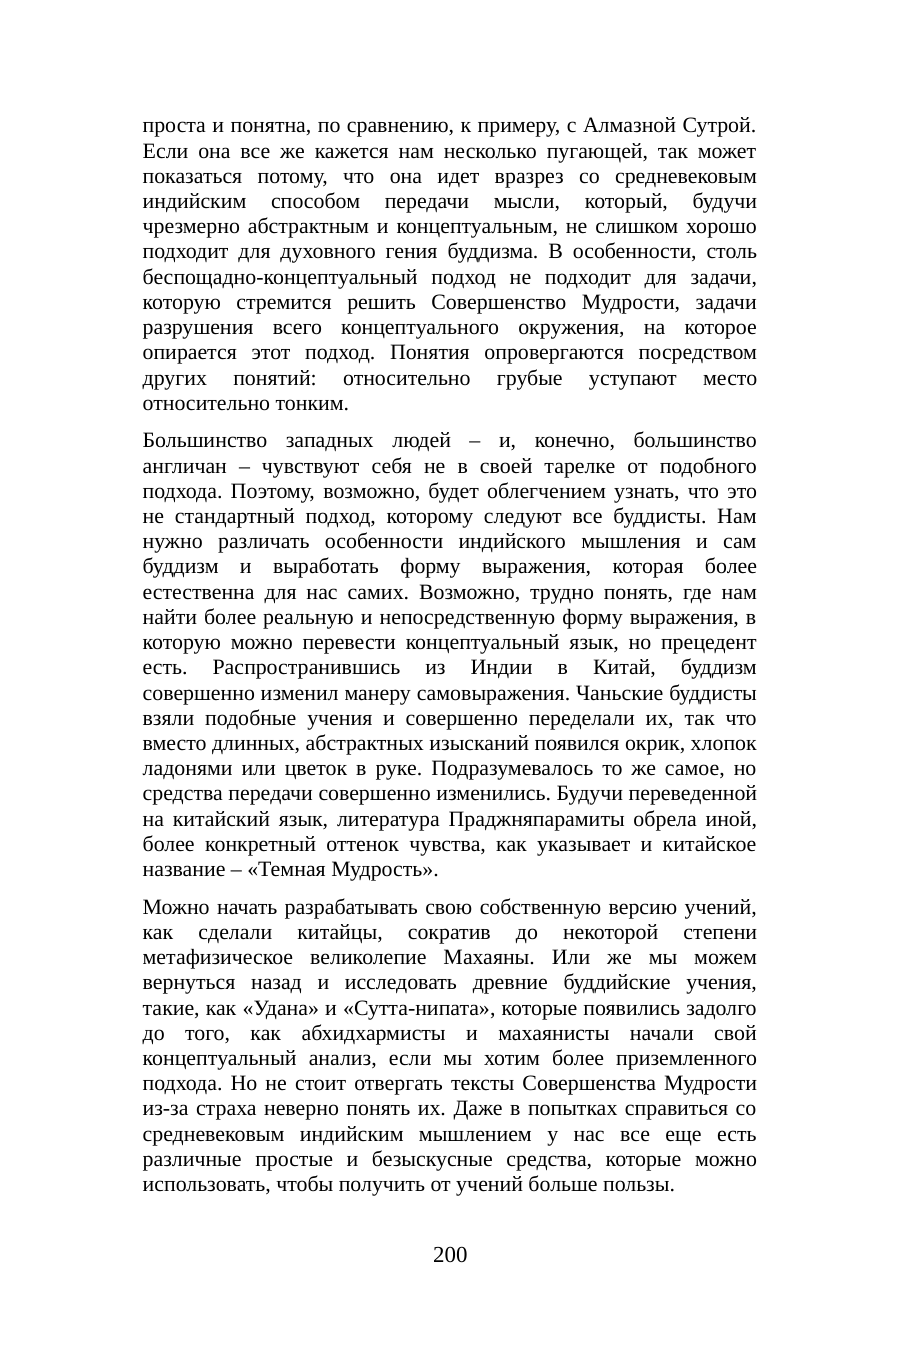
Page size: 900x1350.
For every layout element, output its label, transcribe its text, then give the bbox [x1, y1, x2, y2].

text Можно начать разрабатывать свою собственную версию учений, как сделали китайцы, сократив до некоторой степени метафизическое великолепие Махаяны. Или же мы можем вернуться назад и исследовать древние буддийские учения, такие, как «Удана» и «Сутта-нипата», которые появились задолго до того, как абхидхармисты и махаянисты начали свой концептуальный анализ, если мы хотим более приземленного подхода. Но не стоит отвергать тексты Совершенства Мудрости из-за страха неверно понять их. Даже в попытках справиться со средневековым индийским мышлением у нас все еще есть различные простые и безыскусные средства, которые можно использовать, чтобы получить от учений больше пользы. [142, 894, 757, 1196]
text Большинство западных людей – и, конечно, большинство англичан – чувствуют себя не в своей тарелке от подобного подхода. Поэтому, возможно, будет облегчением узнать, что это не стандартный подход, которому следуют все буддисты. Нам нужно различать особенности индийского мышления и сам буддизм и выработать форму выражения, которая более естественна для нас самих. Возможно, трудно понять, где нам найти более реальную и непосредственную форму выражения, в которую можно перевести концептуальный язык, но прецедент есть. Распространившись из Индии в Китай, буддизм совершенно изменил манеру самовыражения. Чаньские буддисты взяли подобные учения и совершенно переделали их, так что вместо длинных, абстрактных изысканий появился окрик, хлопок ладонями или цветок в руке. Подразумевалось то же самое, но средства передачи совершенно изменились. Будучи переведенной на китайский язык, литература Праджняпарамиты обрела иной, более конкретный оттенок чувства, как указывает и китайское название – «Темная Мудрость». [142, 427, 757, 881]
text проста и понятна, по сравнению, к примеру, с Алмазной Сутрой. Если она все же кажется нам несколько пугающей, так может показаться потому, что она идет вразрез со средневековым индийским способом передачи мысли, который, будучи чрезмерно абстрактным и концептуальным, не слишком хорошо подходит для духовного гения буддизма. В особенности, столь беспощадно-концептуальный подход не подходит для задачи, которую стремится решить Совершенство Мудрости, задачи разрушения всего концептуального окружения, на которое опирается этот подход. Понятия опровергаются посредством других понятий: относительно грубые уступают место относительно тонким. [142, 112, 757, 415]
